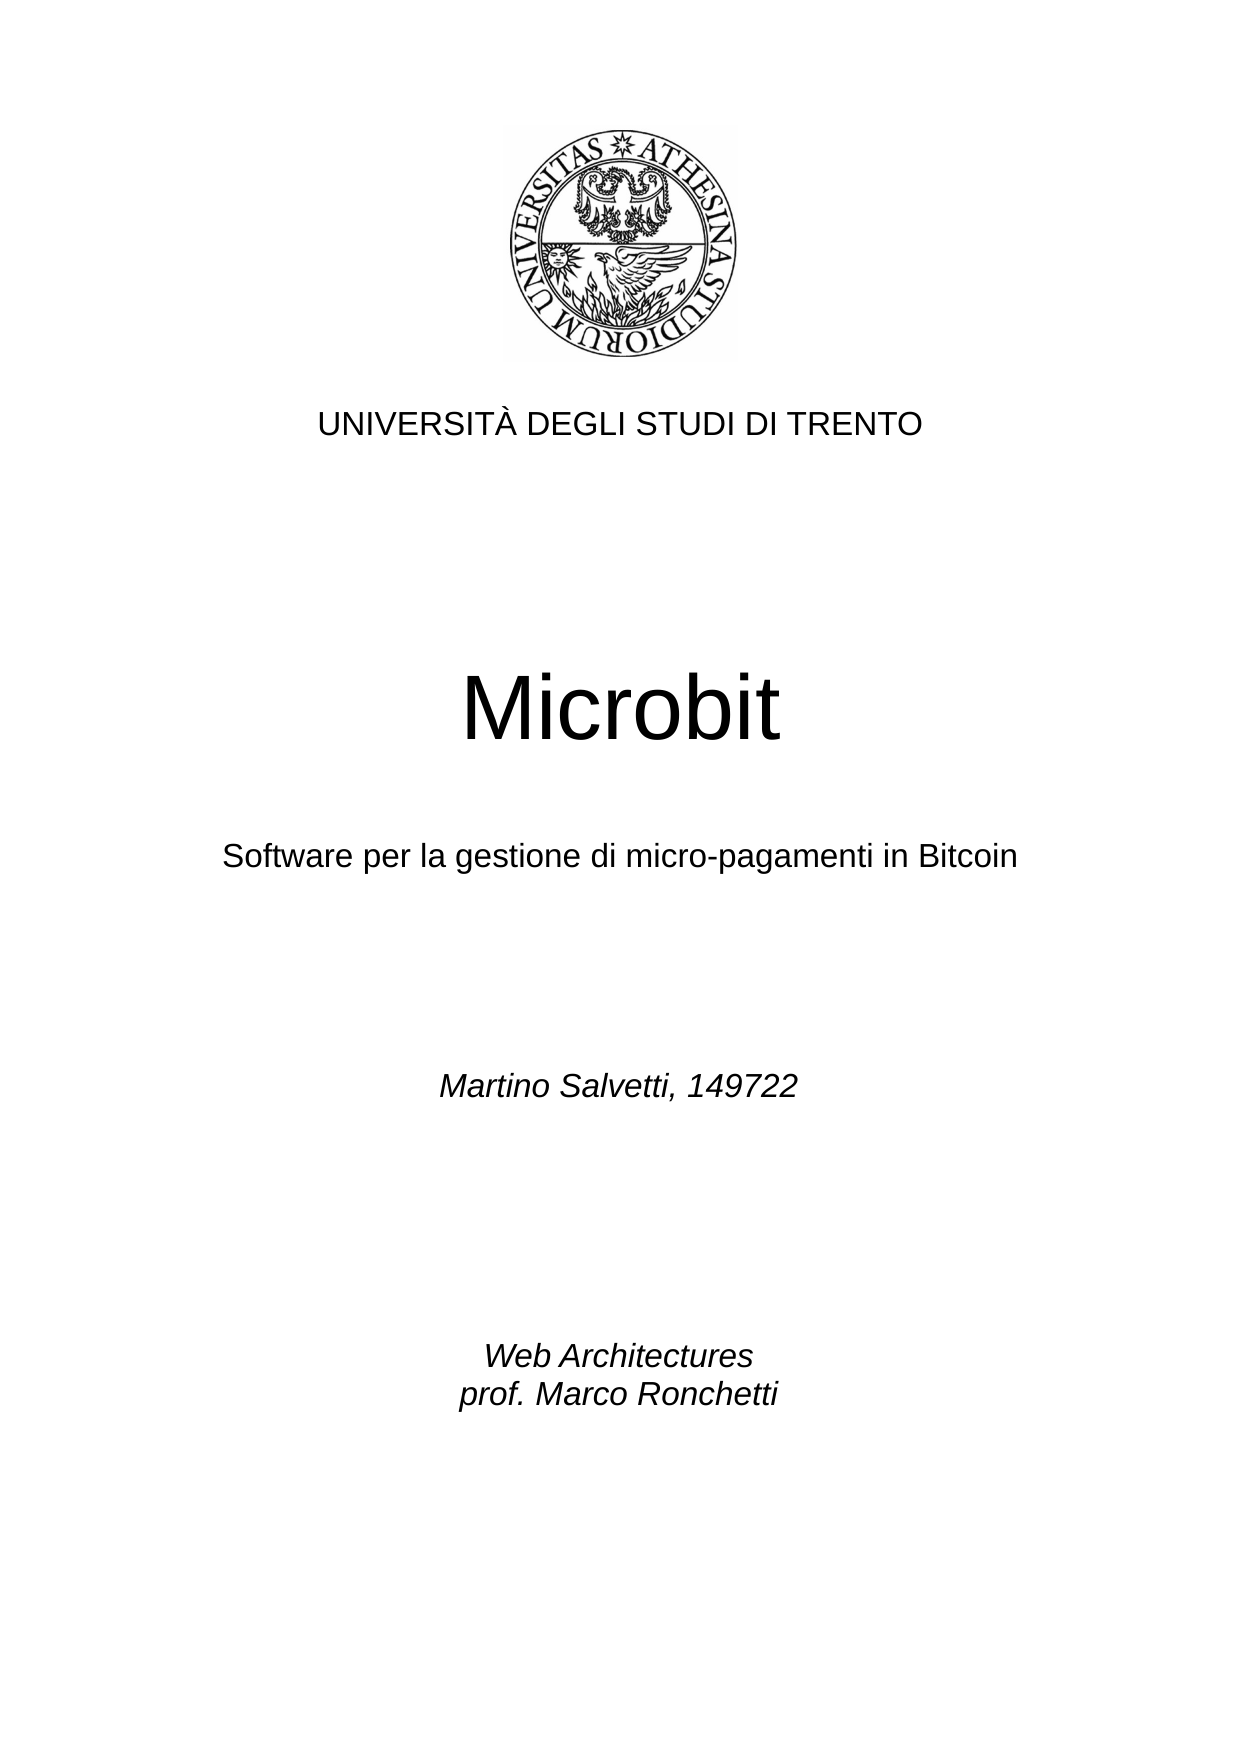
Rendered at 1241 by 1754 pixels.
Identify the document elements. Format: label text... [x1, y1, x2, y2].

text UNIVERSITÀ DEGLI STUDI DI TRENTO [118, 404, 1122, 443]
picture [502, 125, 738, 362]
text prof. Marco Ronchetti [118, 1374, 1122, 1412]
text Software per la gestione di micro-pagamenti in Bitcoin [118, 836, 1122, 874]
text Web Architectures [118, 1336, 1122, 1374]
text Martino Salvetti, 149722 [118, 1067, 1122, 1105]
text Microbit [118, 654, 1122, 759]
